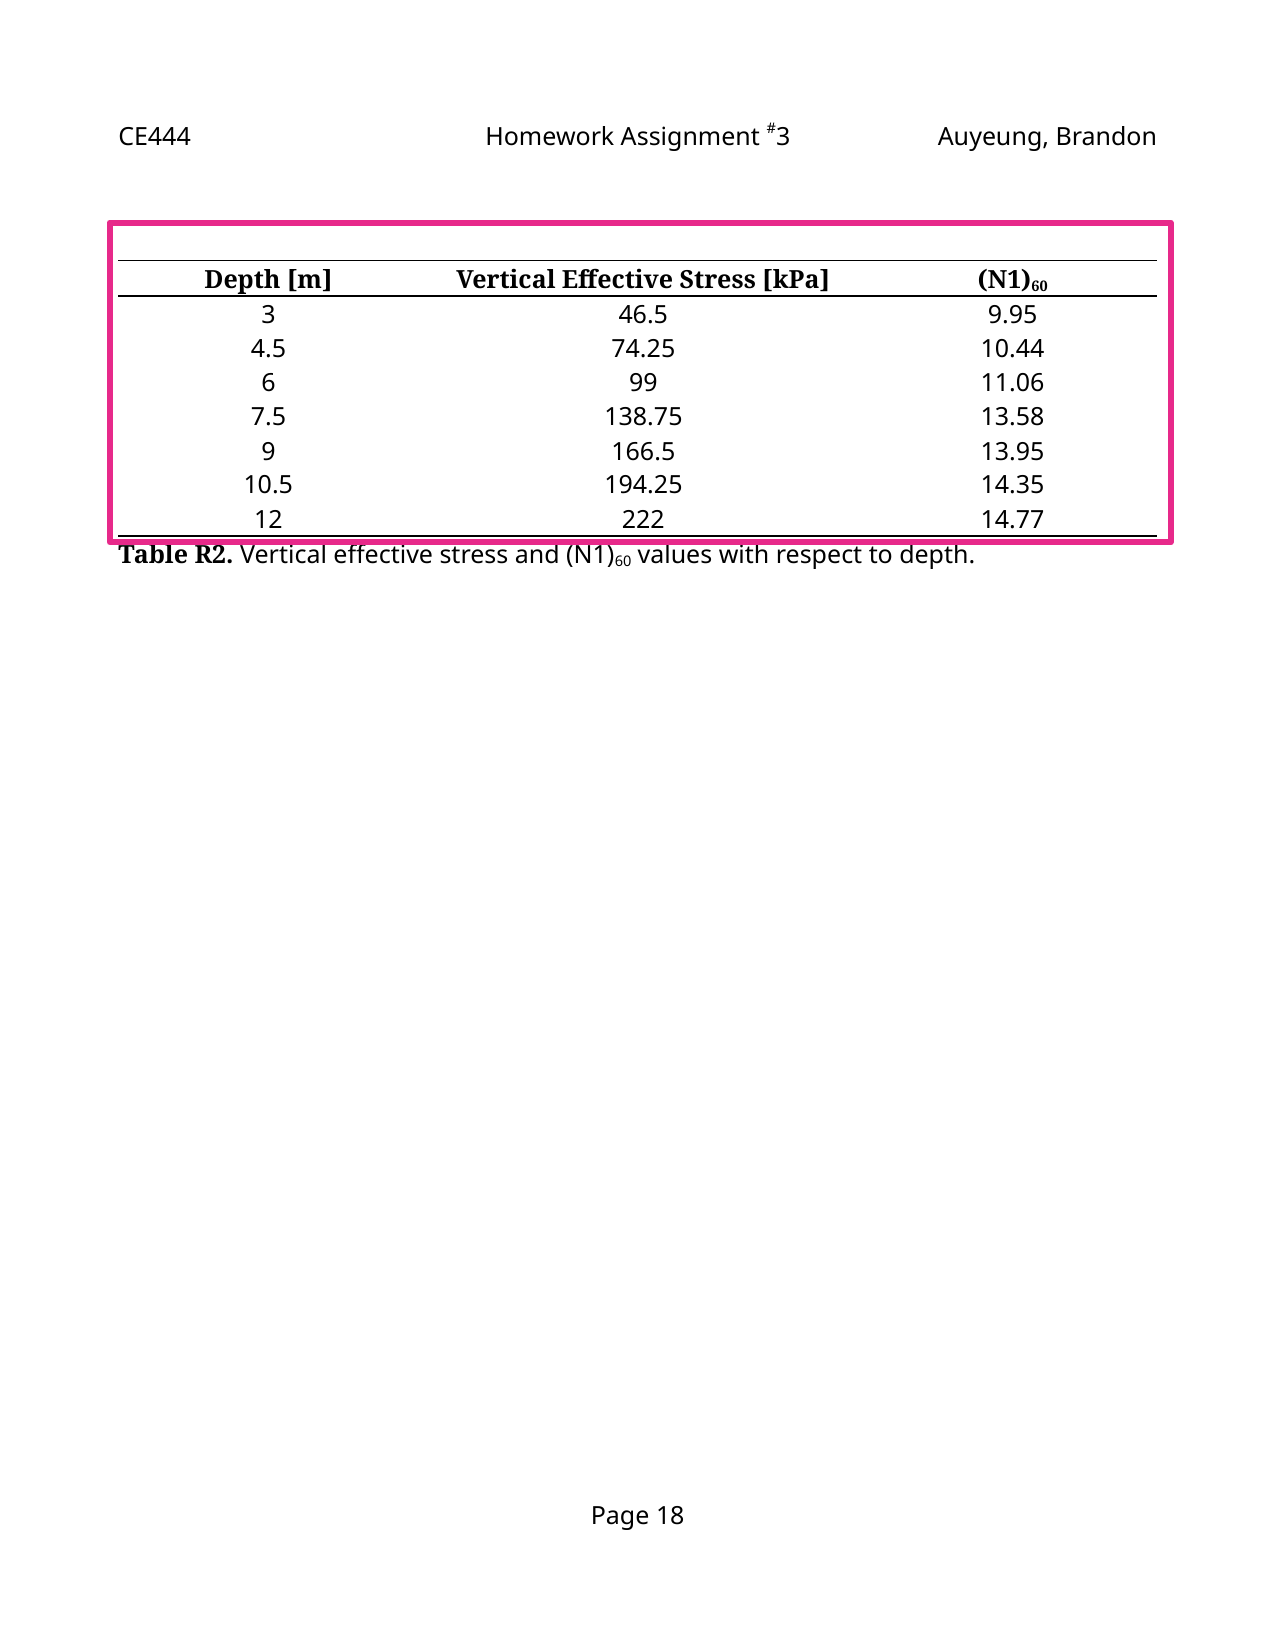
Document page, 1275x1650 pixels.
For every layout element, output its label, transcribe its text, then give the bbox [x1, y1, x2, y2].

table_cell 4.5 [118, 331, 418, 365]
text Table R2. Vertical effective stress and (N1)60 values with respect to depth. [118, 545, 1157, 571]
table_header (N1)60 [868, 261, 1157, 295]
table_cell 10.44 [868, 331, 1157, 365]
table_cell 166.5 [418, 433, 868, 467]
table_header Depth [m] [118, 261, 418, 295]
table_cell 9.95 [868, 297, 1157, 331]
table_cell 12 [118, 501, 418, 535]
table_cell 7.5 [118, 399, 418, 433]
table_header Vertical Effective Stress [kPa] [418, 261, 868, 295]
table_cell 13.95 [868, 433, 1157, 467]
table_cell 11.06 [868, 365, 1157, 399]
table_cell 194.25 [418, 467, 868, 501]
table_cell 10.5 [118, 467, 418, 501]
table_cell 6 [118, 365, 418, 399]
table_cell 46.5 [418, 297, 868, 331]
table_cell 3 [118, 297, 418, 331]
table_cell 99 [418, 365, 868, 399]
table_cell 14.77 [868, 501, 1157, 535]
table_cell 138.75 [418, 399, 868, 433]
table_cell 222 [418, 501, 868, 535]
table_cell 13.58 [868, 399, 1157, 433]
table_cell 14.35 [868, 467, 1157, 501]
table_cell 9 [118, 433, 418, 467]
table_cell 74.25 [418, 331, 868, 365]
